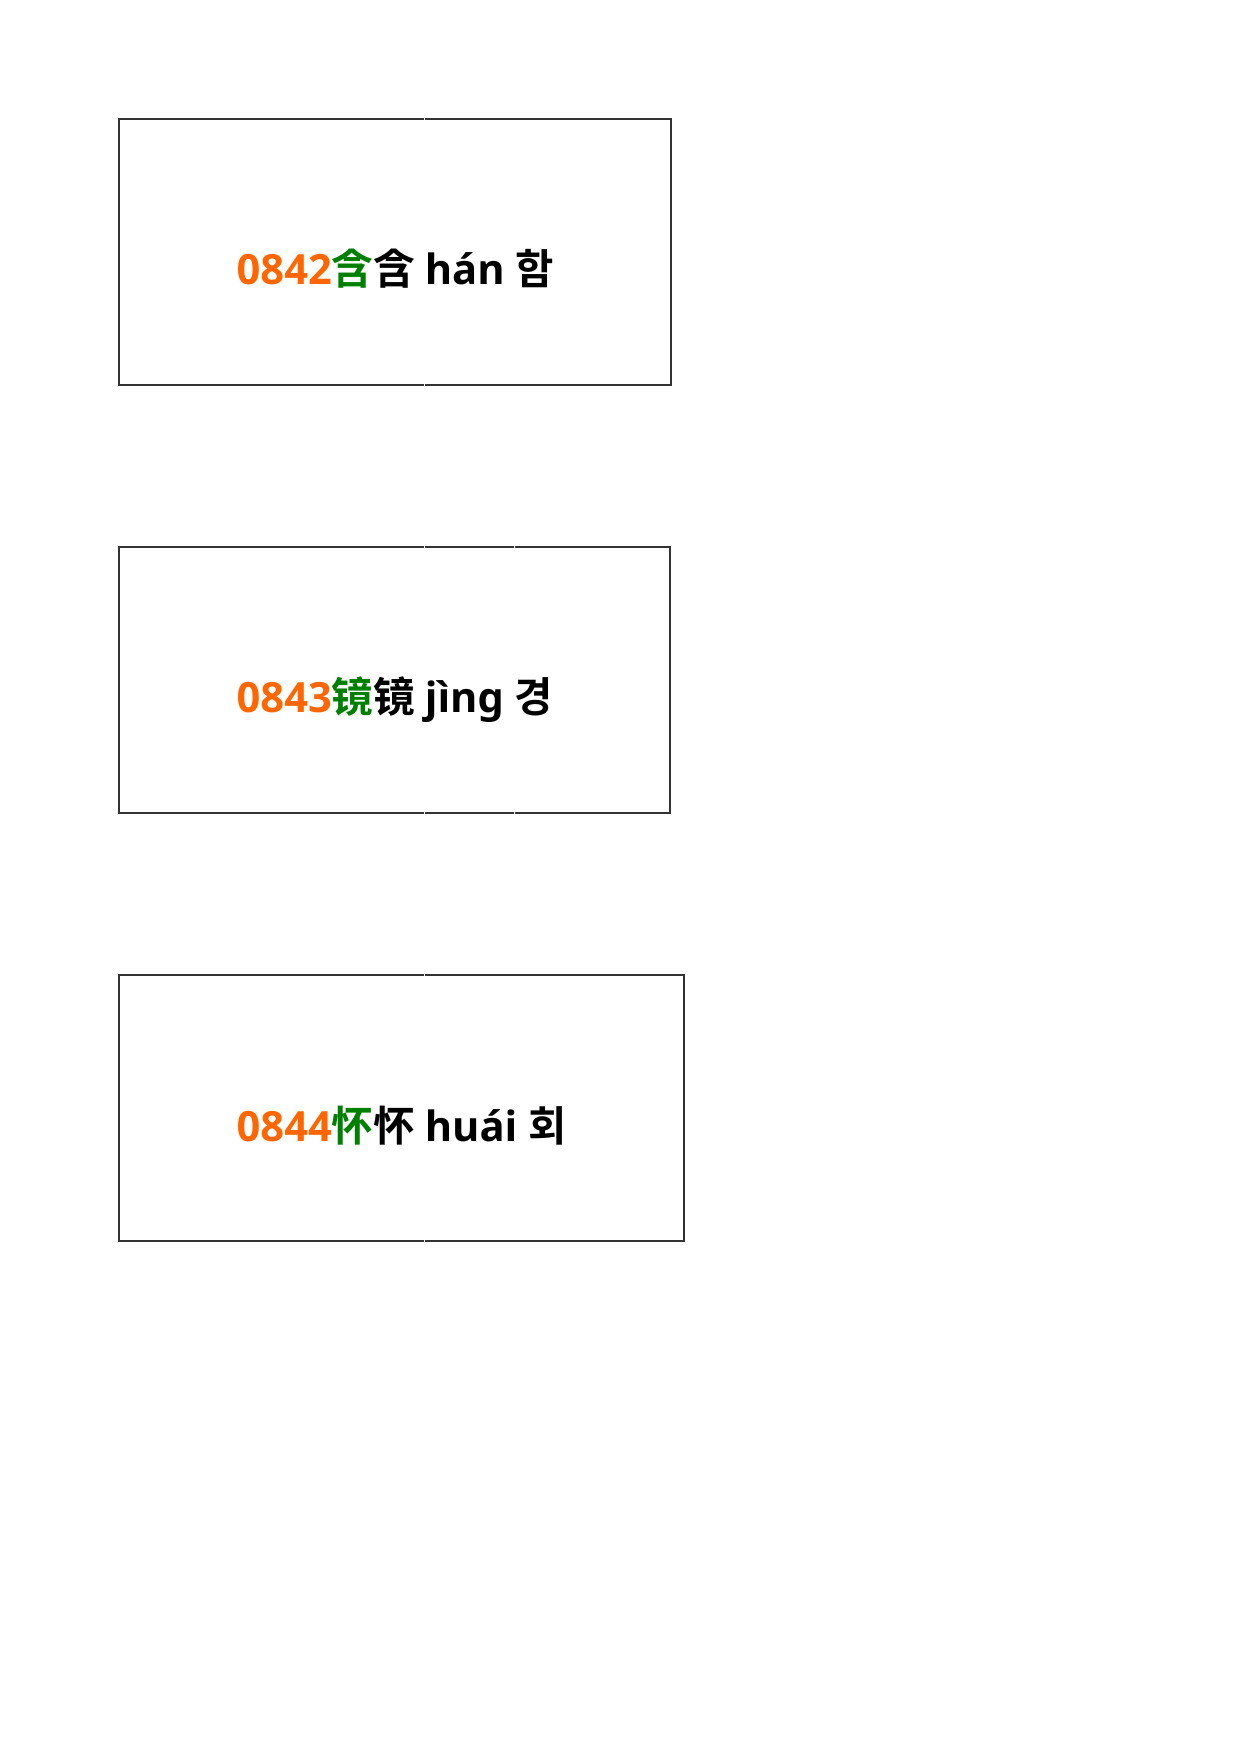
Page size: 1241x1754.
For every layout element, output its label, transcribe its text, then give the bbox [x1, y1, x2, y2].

text [685, 974, 1122, 1242]
text 0842含含 hán 함 [120, 119, 670, 385]
text 0843镜镜 jìng 경 [120, 547, 669, 813]
text [672, 118, 1122, 386]
text [671, 546, 1122, 814]
text 0844怀怀 huái 회 [120, 975, 683, 1241]
